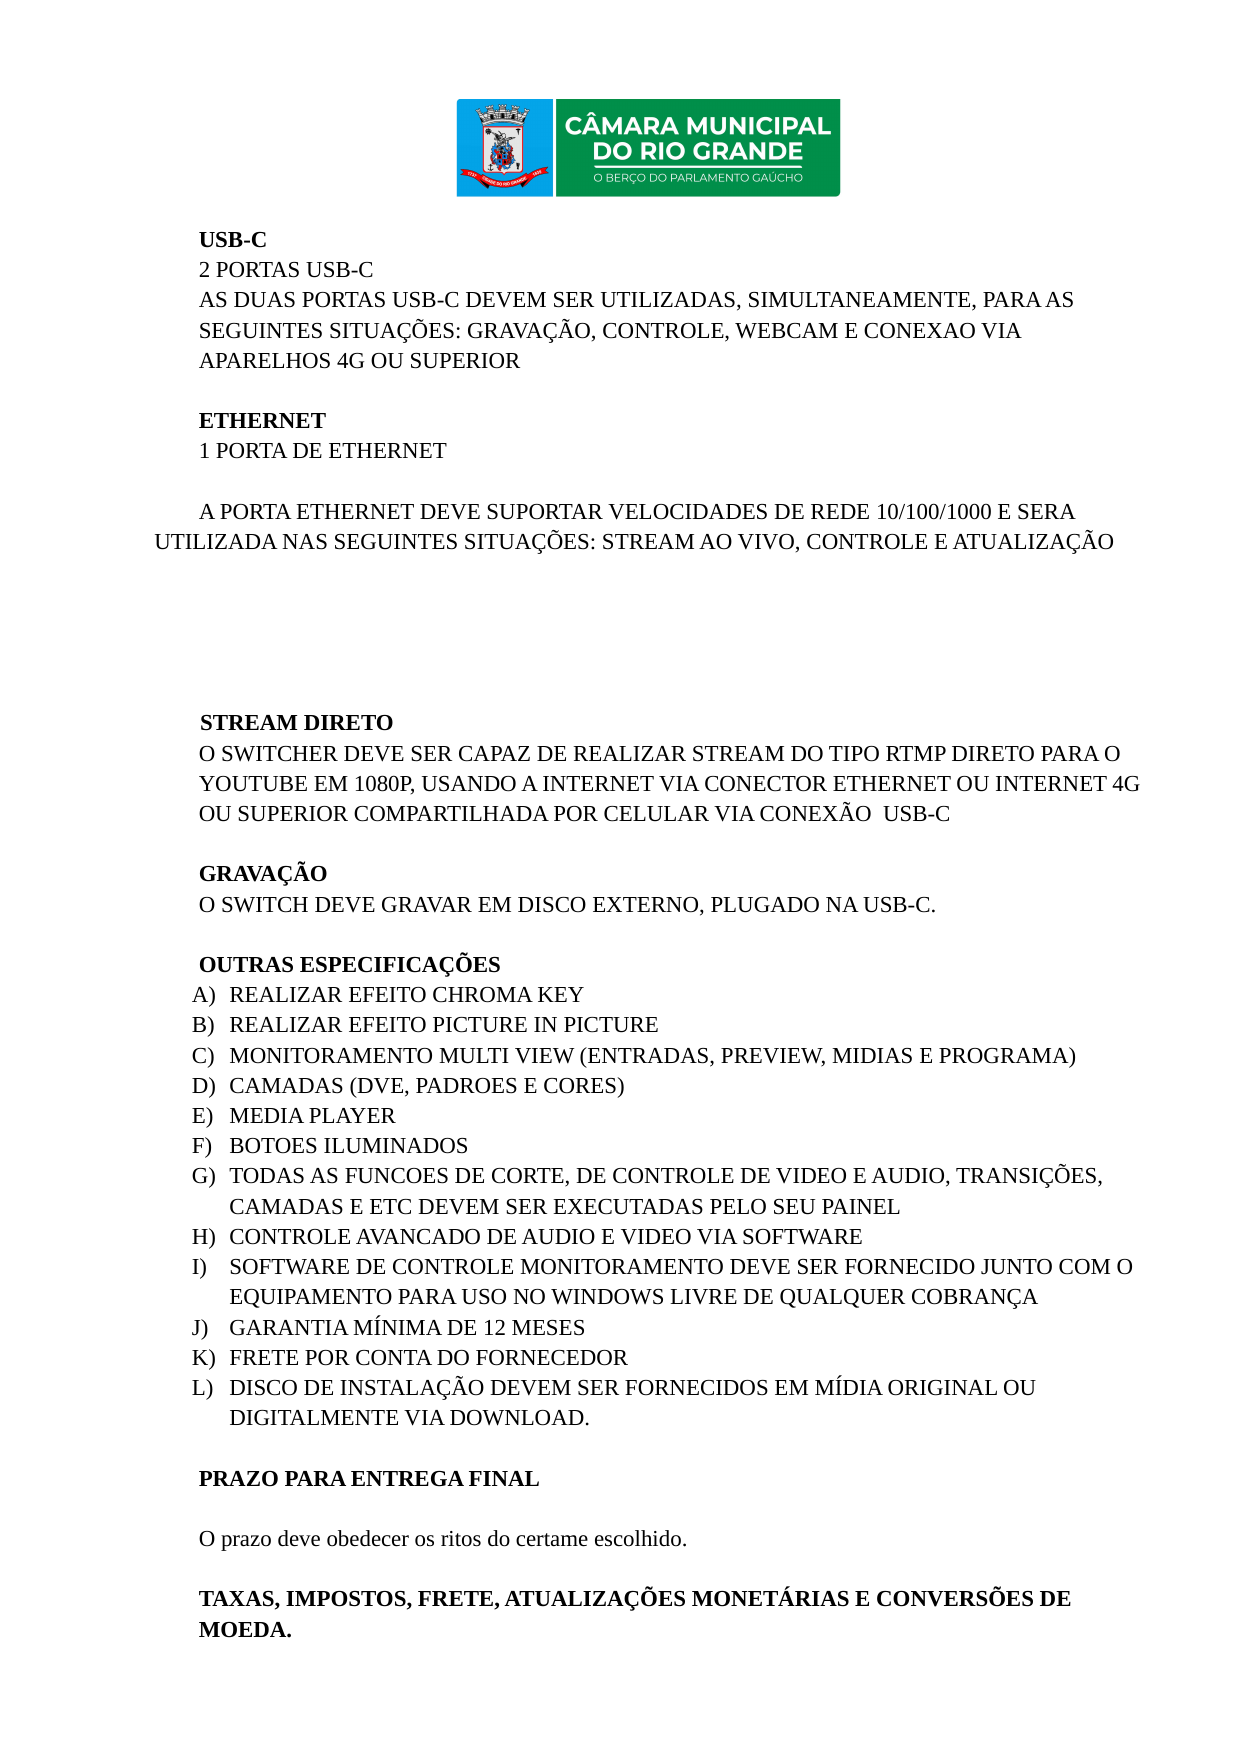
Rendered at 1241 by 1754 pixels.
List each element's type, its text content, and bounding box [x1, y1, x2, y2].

list BOTOES ILUMINADOS [192, 1132, 1148, 1159]
text 2 PORTAS USB-C [198, 256, 1148, 283]
text O prazo deve obedecer os ritos do certame escolhido. [198, 1525, 1148, 1551]
text PRAZO PARA ENTREGA FINAL [198, 1464, 1148, 1491]
list REALIZAR EFEITO CHROMA KEY [192, 981, 1148, 1008]
text TAXAS, IMPOSTOS, FRETE, ATUALIZAÇÕES MONETÁRIAS E CONVERSÕES DE MOEDA. [198, 1585, 1148, 1642]
text USB-C [198, 226, 1148, 252]
text OUTRAS ESPECIFICAÇÕES [198, 951, 1148, 977]
list TODAS AS FUNCOES DE CORTE, DE CONTROLE DE VIDEO E AUDIO, TRANSIÇÕES, CAMADAS E ETC DEVEM SER EXECUTADAS PELO SEU PAINEL [192, 1162, 1148, 1219]
list DISCO DE INSTALAÇÃO DEVEM SER FORNECIDOS EM MÍDIA ORIGINAL OU DIGITALMENTE VIA DOWNLOAD. [192, 1374, 1148, 1431]
text AS DUAS PORTAS USB-C DEVEM SER UTILIZADAS, SIMULTANEAMENTE, PARA AS SEGUINTES SITUAÇÕES: GRAVAÇÃO, CONTROLE, WEBCAM E CONEXAO VIA APARELHOS 4G OU SUPERIOR [198, 286, 1148, 373]
text ETHERNET [198, 407, 1148, 434]
picture [463, 168, 546, 187]
text STREAM DIRETO [154, 709, 1148, 736]
text O SWITCHER DEVE SER CAPAZ DE REALIZAR STREAM DO TIPO RTMP DIRETO PARA O YOUTUBE EM 1080P, USANDO A INTERNET VIA CONECTOR ETHERNET OU INTERNET 4G OU SUPERIOR COMPARTILHADA POR CELULAR VIA CONEXÃO USB-C [198, 739, 1148, 826]
text A PORTA ETHERNET DEVE SUPORTAR VELOCIDADES DE REDE 10/100/1000 E SERA UTILIZADA NAS SEGUINTES SITUAÇÕES: STREAM AO VIVO, CONTROLE E ATUALIZAÇÃO [154, 498, 1148, 554]
text GRAVAÇÃO [198, 860, 1148, 887]
text 1 PORTA DE ETHERNET [198, 437, 1148, 464]
list CONTROLE AVANCADO DE AUDIO E VIDEO VIA SOFTWARE [192, 1223, 1148, 1249]
list MONITORAMENTO MULTI VIEW (ENTRADAS, PREVIEW, MIDIAS E PROGRAMA) [192, 1042, 1148, 1068]
list FRETE POR CONTA DO FORNECEDOR [192, 1344, 1148, 1370]
list REALIZAR EFEITO PICTURE IN PICTURE [192, 1011, 1148, 1038]
list MEDIA PLAYER [192, 1102, 1148, 1128]
list GARANTIA MÍNIMA DE 12 MESES [192, 1313, 1148, 1340]
picture [554, 99, 842, 197]
picture [477, 105, 528, 174]
list CAMADAS (DVE, PADROES E CORES) [192, 1072, 1148, 1098]
text O SWITCH DEVE GRAVAR EM DISCO EXTERNO, PLUGADO NA USB-C. [198, 891, 1148, 917]
list SOFTWARE DE CONTROLE MONITORAMENTO DEVE SER FORNECIDO JUNTO COM O EQUIPAMENTO PARA USO NO WINDOWS LIVRE DE QUALQUER COBRANÇA [192, 1253, 1148, 1310]
